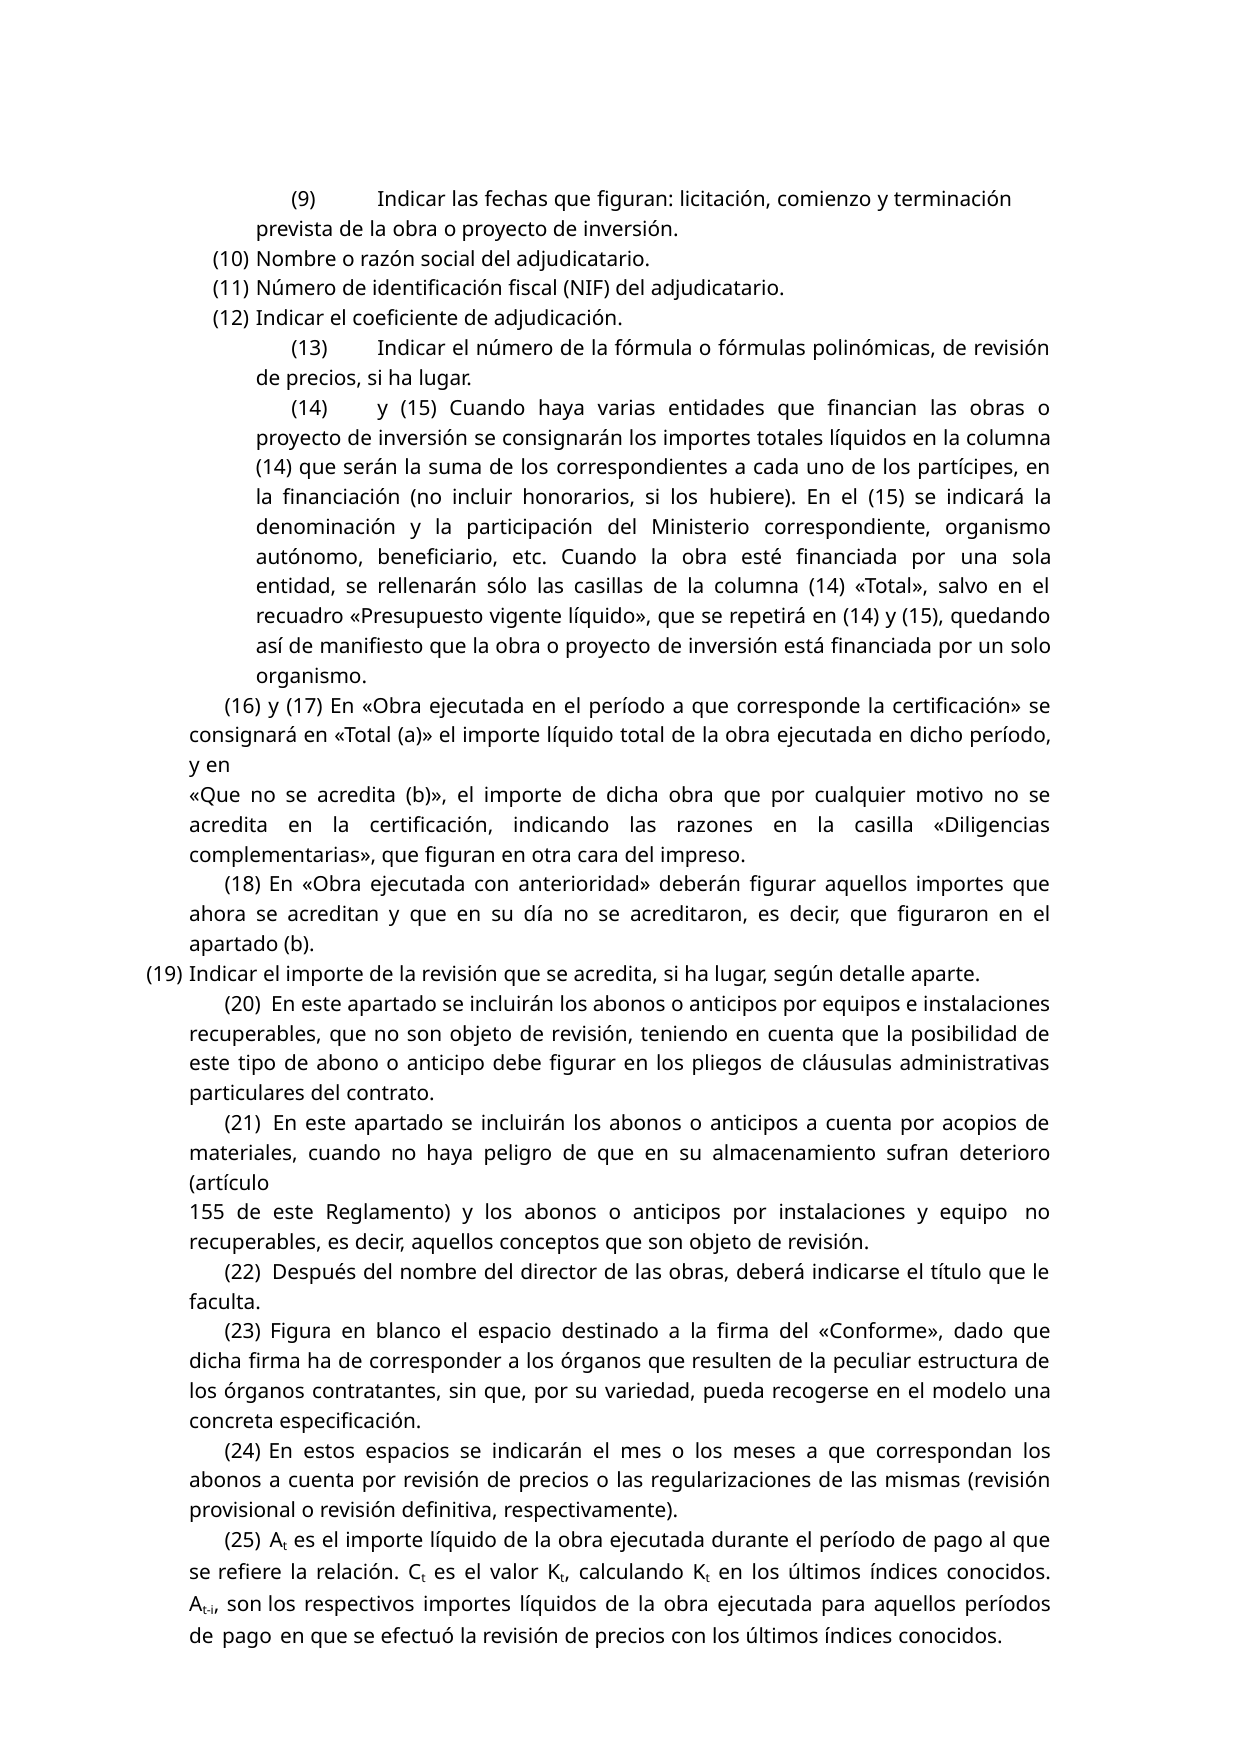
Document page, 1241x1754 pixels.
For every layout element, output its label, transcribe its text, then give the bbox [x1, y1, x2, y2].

list Nombre o razón social del adjudicatario. [213, 244, 1184, 272]
list Número de identificación fiscal (NIF) del adjudicatario. [213, 273, 1184, 302]
list En «Obra ejecutada con anterioridad» deberán figurar aquellos importes que ahora se acreditan y que en su día no se acreditaron, es decir, que figuraron en el apartado (b). [189, 869, 1051, 958]
list y (15) Cuando haya varias entidades que financian las obras o proyecto de inversión se consignarán los importes totales líquidos en la columna (14) que serán la suma de los correspondientes a cada uno de los partícipes, en la financiación (no incluir honorarios, si los hubiere). En el (15) se indicará la denominación y la participación del Ministerio correspondiente, organismo autónomo, beneficiario, etc. Cuando la obra esté financiada por una sola entidad, se rellenarán sólo las casillas de la columna (14) «Total», salvo en el recuadro «Presupuesto vigente líquido», que se repetirá en (14) y (15), quedando así de manifiesto que la obra o proyecto de inversión está financiada por un solo organismo. [256, 393, 1051, 689]
text 155 de este Reglamento) y los abonos o anticipos por instalaciones y equipo no recuperables, es decir, aquellos conceptos que son objeto de revisión. [189, 1197, 1051, 1256]
text (16) y (17) En «Obra ejecutada en el período a que corresponde la certificación» se consignará en «Total (a)» el importe líquido total de la obra ejecutada en dicho período, y en [189, 691, 1051, 779]
list Figura en blanco el espacio destinado a la firma del «Conforme», dado que dicha firma ha de corresponder a los órganos que resulten de la peculiar estructura de los órganos contratantes, sin que, por su variedad, pueda recogerse en el modelo una concreta especificación. [189, 1317, 1051, 1434]
text «Que no se acredita (b)», el importe de dicha obra que por cualquier motivo no se acredita en la certificación, indicando las razones en la casilla «Diligencias complementarias», que figuran en otra cara del impreso. [189, 780, 1051, 868]
list En este apartado se incluirán los abonos o anticipos a cuenta por acopios de materiales, cuando no haya peligro de que en su almacenamiento sufran deterioro (artículo [189, 1108, 1051, 1196]
list En estos espacios se indicarán el mes o los meses a que correspondan los abonos a cuenta por revisión de precios o las regularizaciones de las mismas (revisión provisional o revisión definitiva, respectivamente). [189, 1436, 1051, 1524]
list Después del nombre del director de las obras, deberá indicarse el título que le faculta. [189, 1257, 1051, 1315]
list Indicar el número de la fórmula o fórmulas polinómicas, de revisión de precios, si ha lugar. [256, 333, 1051, 391]
list Indicar las fechas que figuran: licitación, comienzo y terminación prevista de la obra o proyecto de inversión. [256, 184, 1052, 242]
list At es el importe líquido de la obra ejecutada durante el período de pago al que se refiere la relación. Ct es el valor Kt, calculando Kt en los últimos índices conocidos. At-i, son los respectivos importes líquidos de la obra ejecutada para aquellos períodos de pago en que se efectuó la revisión de precios con los últimos índices conocidos. [189, 1525, 1051, 1650]
list Indicar el coeficiente de adjudicación. [213, 303, 1184, 332]
list Indicar el importe de la revisión que se acredita, si ha lugar, según detalle aparte. [146, 959, 1184, 987]
list En este apartado se incluirán los abonos o anticipos por equipos e instalaciones recuperables, que no son objeto de revisión, teniendo en cuenta que la posibilidad de este tipo de abono o anticipo debe figurar en los pliegos de cláusulas administrativas particulares del contrato. [189, 989, 1051, 1107]
